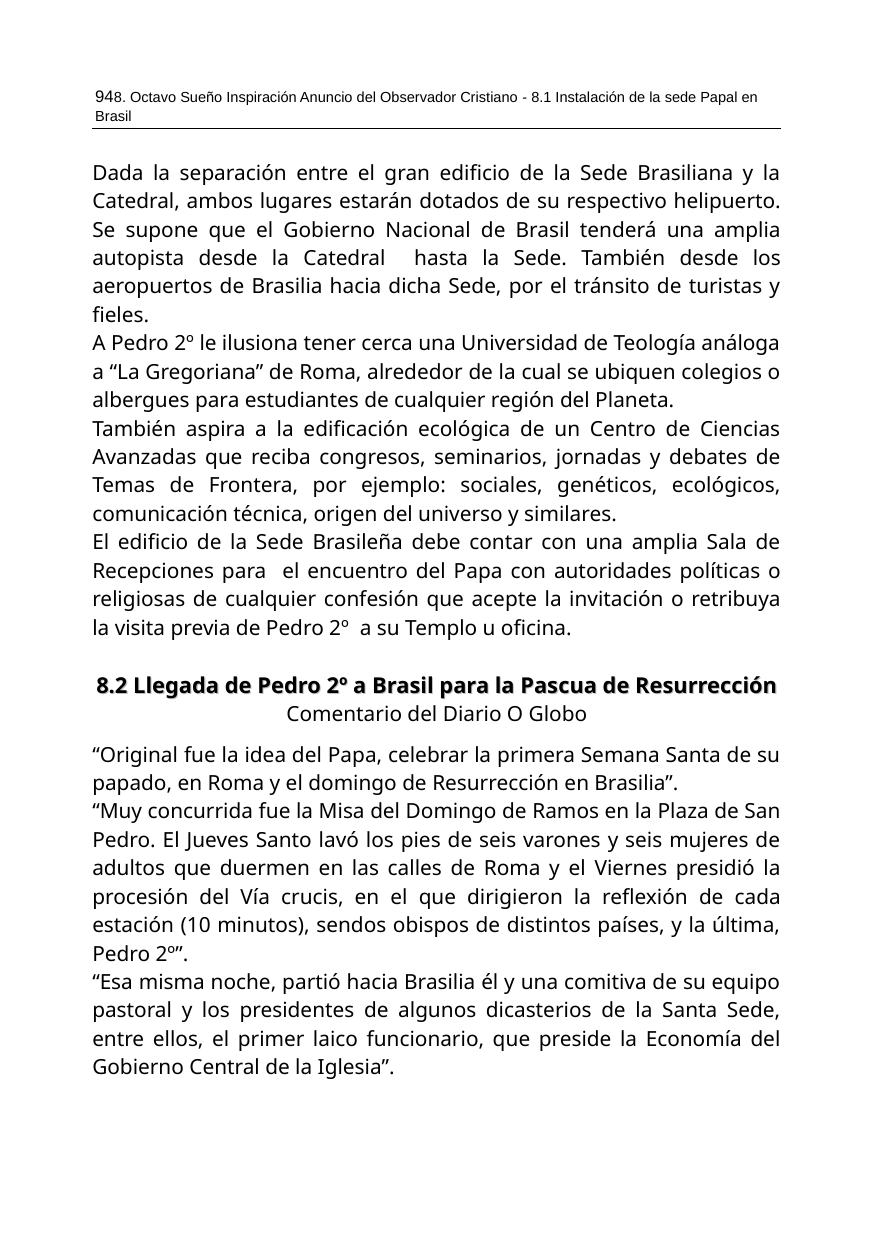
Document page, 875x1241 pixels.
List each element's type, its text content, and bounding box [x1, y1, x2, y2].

text “Original fue la idea del Papa, celebrar la primera Semana Santa de su papado, en Roma y el domingo de Resurrección en Brasilia”. [92, 740, 781, 797]
subtitle 8.2 Llegada de Pedro 2º a Brasil para la Pascua de Resurrección [92, 670, 781, 699]
text Dada la separación entre el gran edificio de la Sede Brasiliana y la Catedral, ambos lugares estarán dotados de su respectivo helipuerto. Se supone que el Gobierno Nacional de Brasil tenderá una amplia autopista desde la Catedral hasta la Sede. También desde los aeropuertos de Brasilia hacia dicha Sede, por el tránsito de turistas y fieles. [92, 158, 781, 328]
text “Muy concurrida fue la Misa del Domingo de Ramos en la Plaza de San Pedro. El Jueves Santo lavó los pies de seis varones y seis mujeres de adultos que duermen en las calles de Roma y el Viernes presidió la procesión del Vía crucis, en el que dirigieron la reflexión de cada estación (10 minutos), sendos obispos de distintos países, y la última, Pedro 2º”. [92, 797, 781, 967]
text También aspira a la edificación ecológica de un Centro de Ciencias Avanzadas que reciba congresos, seminarios, jornadas y debates de Temas de Frontera, por ejemplo: sociales, genéticos, ecológicos, comunicación técnica, origen del universo y similares. [92, 414, 781, 527]
text El edificio de la Sede Brasileña debe contar con una amplia Sala de Recepciones para el encuentro del Papa con autoridades políticas o religiosas de cualquier confesión que acepte la invitación o retribuya la visita previa de Pedro 2º a su Templo u oficina. [92, 527, 781, 641]
subtitle Comentario del Diario O Globo [181, 699, 693, 728]
text A Pedro 2º le ilusiona tener cerca una Universidad de Teología análoga a “La Gregoriana” de Roma, alrededor de la cual se ubiquen colegios o albergues para estudiantes de cualquier región del Planeta. [92, 328, 781, 414]
text “Esa misma noche, partió hacia Brasilia él y una comitiva de su equipo pastoral y los presidentes de algunos dicasterios de la Santa Sede, entre ellos, el primer laico funcionario, que preside la Economía del Gobierno Central de la Iglesia”. [92, 967, 781, 1081]
